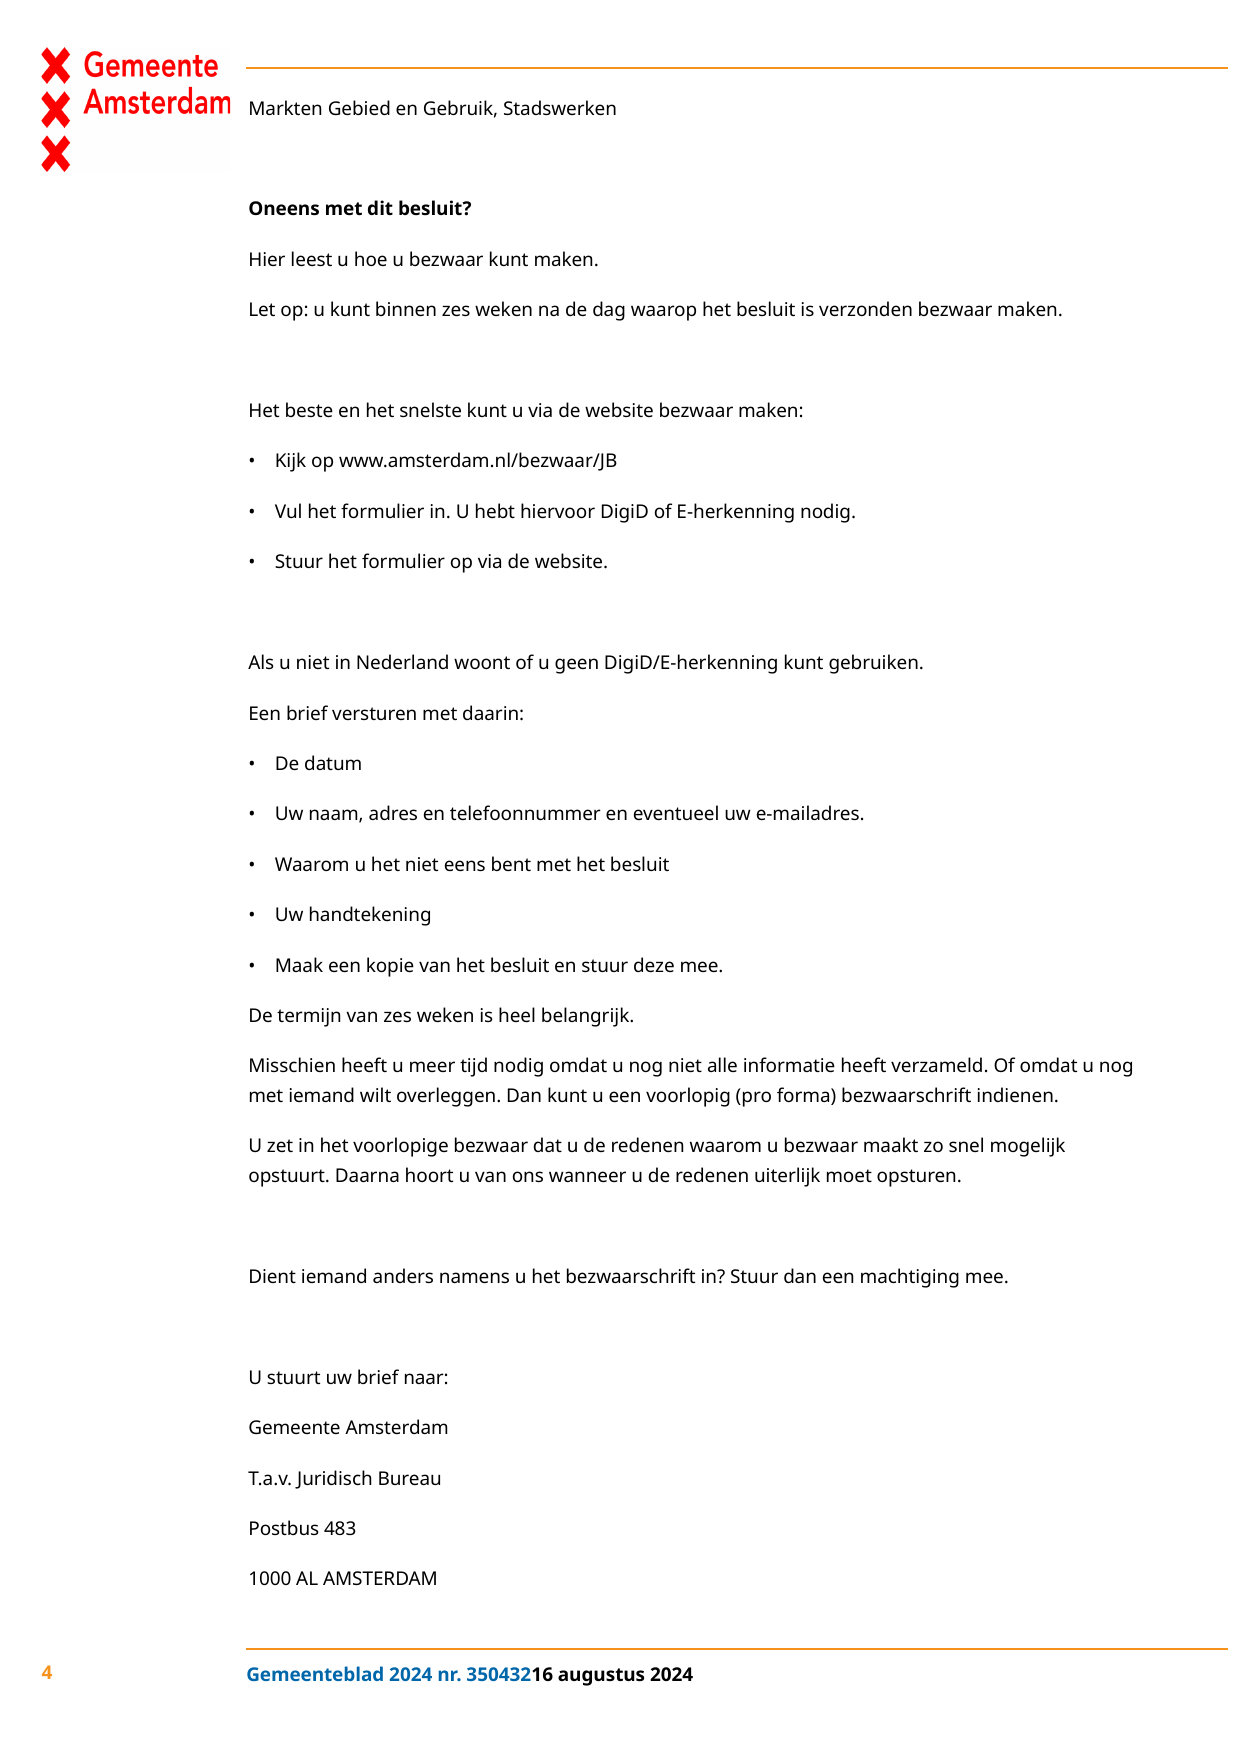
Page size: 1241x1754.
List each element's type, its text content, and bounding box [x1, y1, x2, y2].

text Let op: u kunt binnen zes weken na de dag waarop het besluit is verzonden bezwaar maken. [248, 296, 1152, 322]
text Gemeente Amsterdam [248, 1414, 1152, 1440]
text • De datum [248, 750, 1152, 776]
text 1000 AL AMSTERDAM [248, 1566, 1152, 1591]
text Een brief versturen met daarin: [248, 700, 1152, 726]
text Misschien heeft u meer tijd nodig omdat u nog niet alle informatie heeft verzameld. Of omdat u nog met iemand wilt overleggen. Dan kunt u een voorlopig (pro forma) bezwaarschrift indienen. [248, 1053, 1152, 1108]
picture [41, 47, 231, 172]
text • Vul het formulier in. U hebt hiervoor DigiD of E-herkenning nodig. [248, 498, 1152, 524]
text Markten Gebied en Gebruik, Stadswerken [248, 95, 1152, 121]
text Als u niet in Nederland woont of u geen DigiD/E-herkenning kunt gebruiken. [248, 649, 1152, 675]
text Oneens met dit besluit? [248, 196, 1152, 221]
text • Uw naam, adres en telefoonnummer en eventueel uw e-mailadres. [248, 801, 1152, 826]
text Dient iemand anders namens u het bezwaarschrift in? Stuur dan een machtiging mee. [248, 1263, 1152, 1289]
text • Kijk op www.amsterdam.nl/bezwaar/JB [248, 448, 1152, 473]
text Hier leest u hoe u bezwaar kunt maken. [248, 246, 1152, 272]
text • Uw handtekening [248, 901, 1152, 927]
text T.a.v. Juridisch Bureau [248, 1465, 1152, 1491]
text U zet in het voorlopige bezwaar dat u de redenen waarom u bezwaar maakt zo snel mogelijk opstuurt. Daarna hoort u van ons wanneer u de redenen uiterlijk moet opsturen. [248, 1133, 1152, 1188]
text Het beste en het snelste kunt u via de website bezwaar maken: [248, 397, 1152, 423]
text • Waarom u het niet eens bent met het besluit [248, 851, 1152, 877]
text • Maak een kopie van het besluit en stuur deze mee. [248, 952, 1152, 978]
text • Stuur het formulier op via de website. [248, 548, 1152, 574]
text U stuurt uw brief naar: [248, 1364, 1152, 1390]
text Postbus 483 [248, 1515, 1152, 1541]
text De termijn van zes weken is heel belangrijk. [248, 1002, 1152, 1028]
